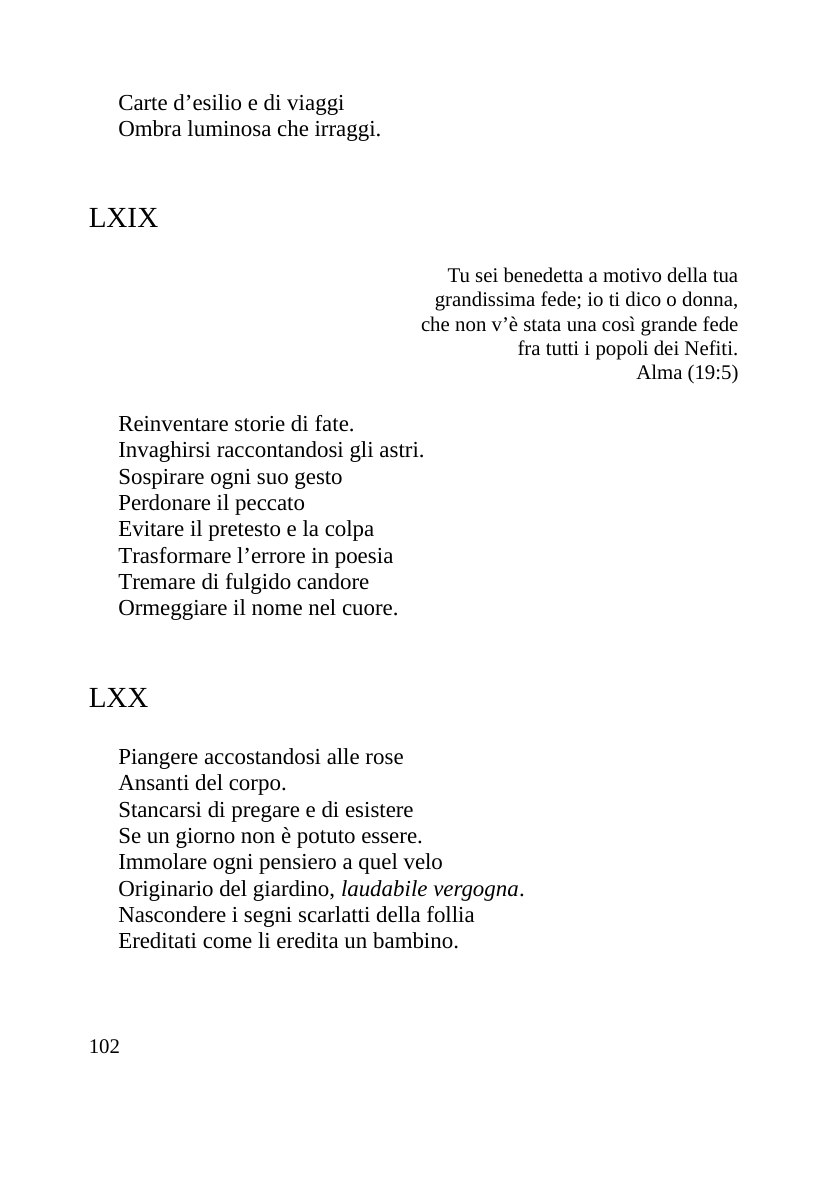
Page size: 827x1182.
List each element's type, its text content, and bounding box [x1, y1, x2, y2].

text Se un giorno non è potuto essere. [88, 822, 738, 848]
text Ansanti del corpo. [88, 769, 738, 796]
text LXX [88, 680, 738, 713]
text grandissima fede; io ti dico o donna, [88, 287, 738, 311]
text Piangere accostandosi alle rose [88, 743, 738, 769]
text Carte d’esilio e di viaggi [88, 88, 738, 115]
text Originario del giardino, laudabile vergogna. [88, 875, 738, 901]
text Tremare di fulgido candore [88, 568, 738, 594]
text Ormeggiare il nome nel cuore. [88, 594, 738, 621]
text Ombra luminosa che irraggi. [88, 115, 738, 141]
text Immolare ogni pensiero a quel velo [88, 848, 738, 875]
text Ereditati come li eredita un bambino. [88, 927, 738, 954]
text Perdonare il peccato [88, 489, 738, 515]
text Invaghirsi raccontandosi gli astri. [88, 436, 738, 463]
text LXIX [88, 200, 738, 234]
text Reinventare storie di fate. [88, 410, 738, 436]
text Trasformare l’errore in poesia [88, 542, 738, 568]
text Sospirare ogni suo gesto [88, 463, 738, 489]
text che non v’è stata una così grande fede [88, 311, 738, 336]
text Tu sei benedetta a motivo della tua [88, 263, 738, 287]
text Evitare il pretesto e la colpa [88, 515, 738, 542]
text Stancarsi di pregare e di esistere [88, 796, 738, 822]
text Nascondere i segni scarlatti della follia [88, 901, 738, 927]
text fra tutti i popoli dei Nefiti. [88, 336, 738, 359]
text Alma (19:5) [88, 359, 738, 384]
